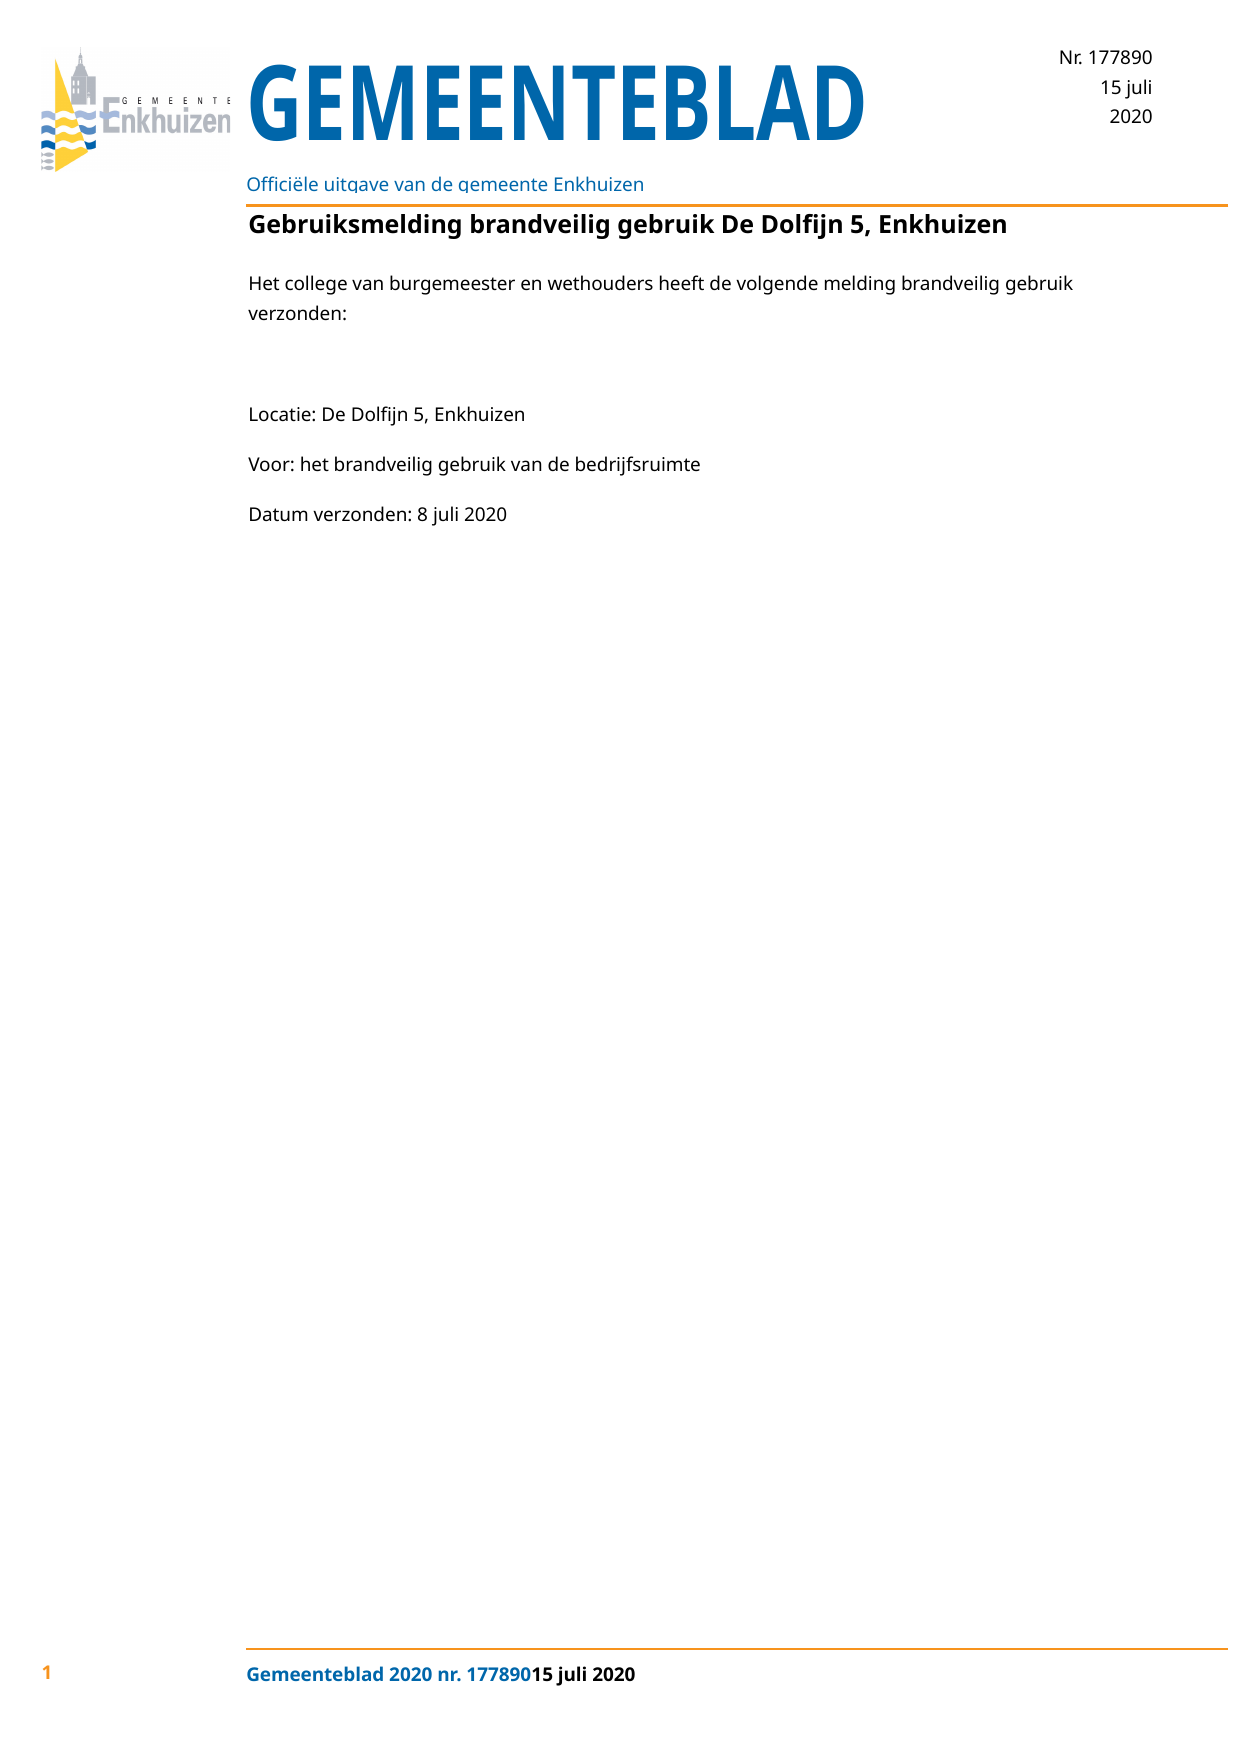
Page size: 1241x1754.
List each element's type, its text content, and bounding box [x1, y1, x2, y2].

text Het college van burgemeester en wethouders heeft de volgende melding brandveilig gebruik verzonden: [248, 270, 1152, 326]
text Datum verzonden: 8 juli 2020 [248, 502, 1152, 527]
picture [41, 47, 231, 172]
text Locatie: De Dolfijn 5, Enkhuizen [248, 401, 1152, 426]
text Voor: het brandveilig gebruik van de bedrijfsruimte [248, 451, 1152, 477]
text Gebruiksmelding brandveilig gebruik De Dolfijn 5, Enkhuizen [248, 207, 1152, 241]
